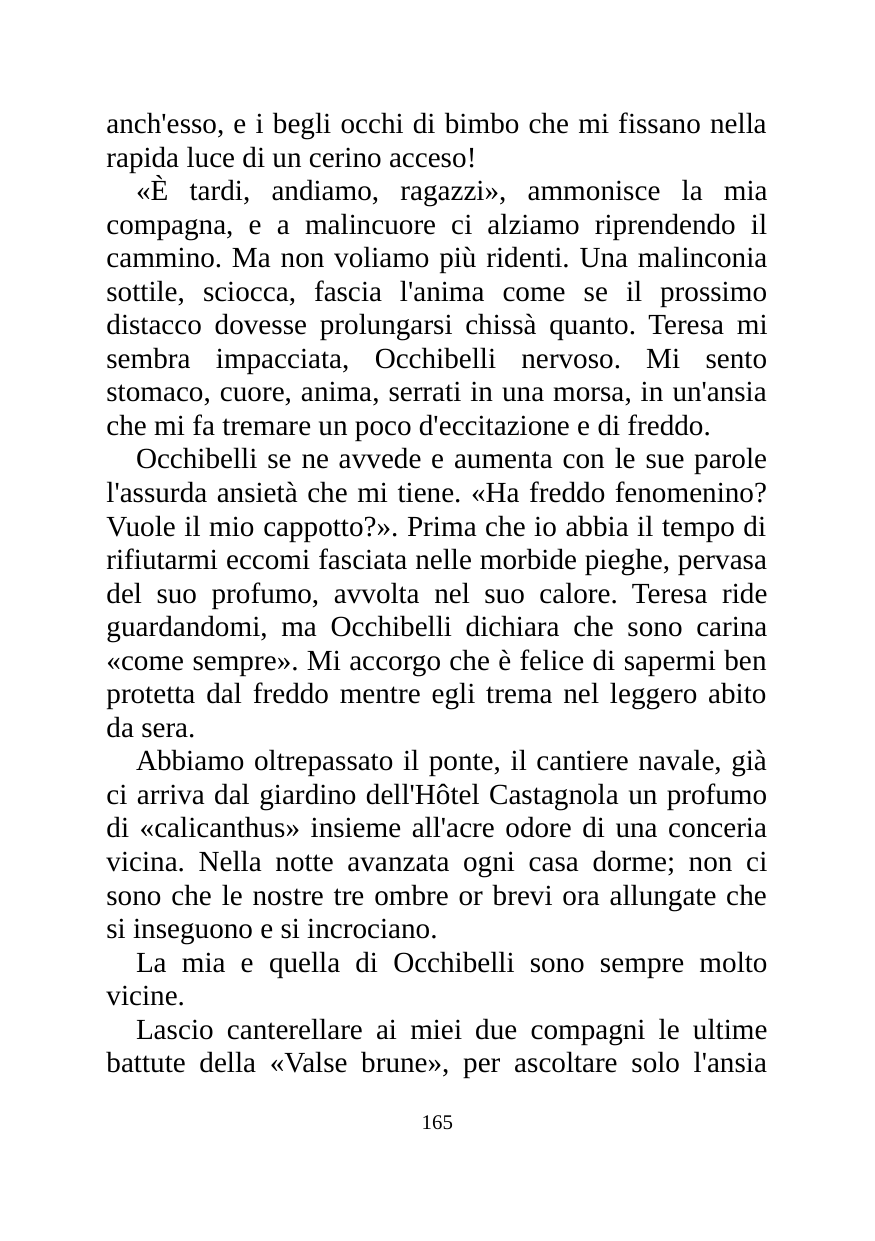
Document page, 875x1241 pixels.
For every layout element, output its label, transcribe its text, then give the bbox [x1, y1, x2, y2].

text «È tardi, andiamo, ragazzi», ammonisce la mia compagna, e a malincuore ci alziamo riprendendo il cammino. Ma non voliamo più ridenti. Una malinconia sottile, sciocca, fascia l'anima come se il prossimo distacco dovesse prolungarsi chissà quanto. Teresa mi sembra impacciata, Occhibelli nervoso. Mi sento stomaco, cuore, anima, serrati in una morsa, in un'ansia che mi fa tremare un poco d'eccitazione e di freddo. [106, 173, 768, 442]
text Occhibelli se ne avvede e aumenta con le sue parole l'assurda ansietà che mi tiene. «Ha freddo fenomenino? Vuole il mio cappotto?». Prima che io abbia il tempo di rifiutarmi eccomi fasciata nelle morbide pieghe, pervasa del suo profumo, avvolta nel suo calore. Teresa ride guardandomi, ma Occhibelli dichiara che sono carina «come sempre». Mi accorgo che è felice di sapermi ben protetta dal freddo mentre egli trema nel leggero abito da sera. [106, 442, 768, 743]
text La mia e quella di Occhibelli sono sempre molto vicine. [106, 945, 768, 1012]
text Abbiamo oltrepassato il ponte, il cantiere navale, già ci arriva dal giardino dell'Hôtel Castagnola un profumo di «calicanthus» insieme all'acre odore di una conceria vicina. Nella notte avanzata ogni casa dorme; non ci sono che le nostre tre ombre or brevi ora allungate che si inseguono e si incrociano. [106, 743, 768, 945]
text Lascio canterellare ai miei due compagni le ultime battute della «Valse brune», per ascoltare solo l'ansia [106, 1012, 768, 1079]
text anch'esso, e i begli occhi di bimbo che mi fissano nella rapida luce di un cerino acceso! [106, 106, 768, 173]
